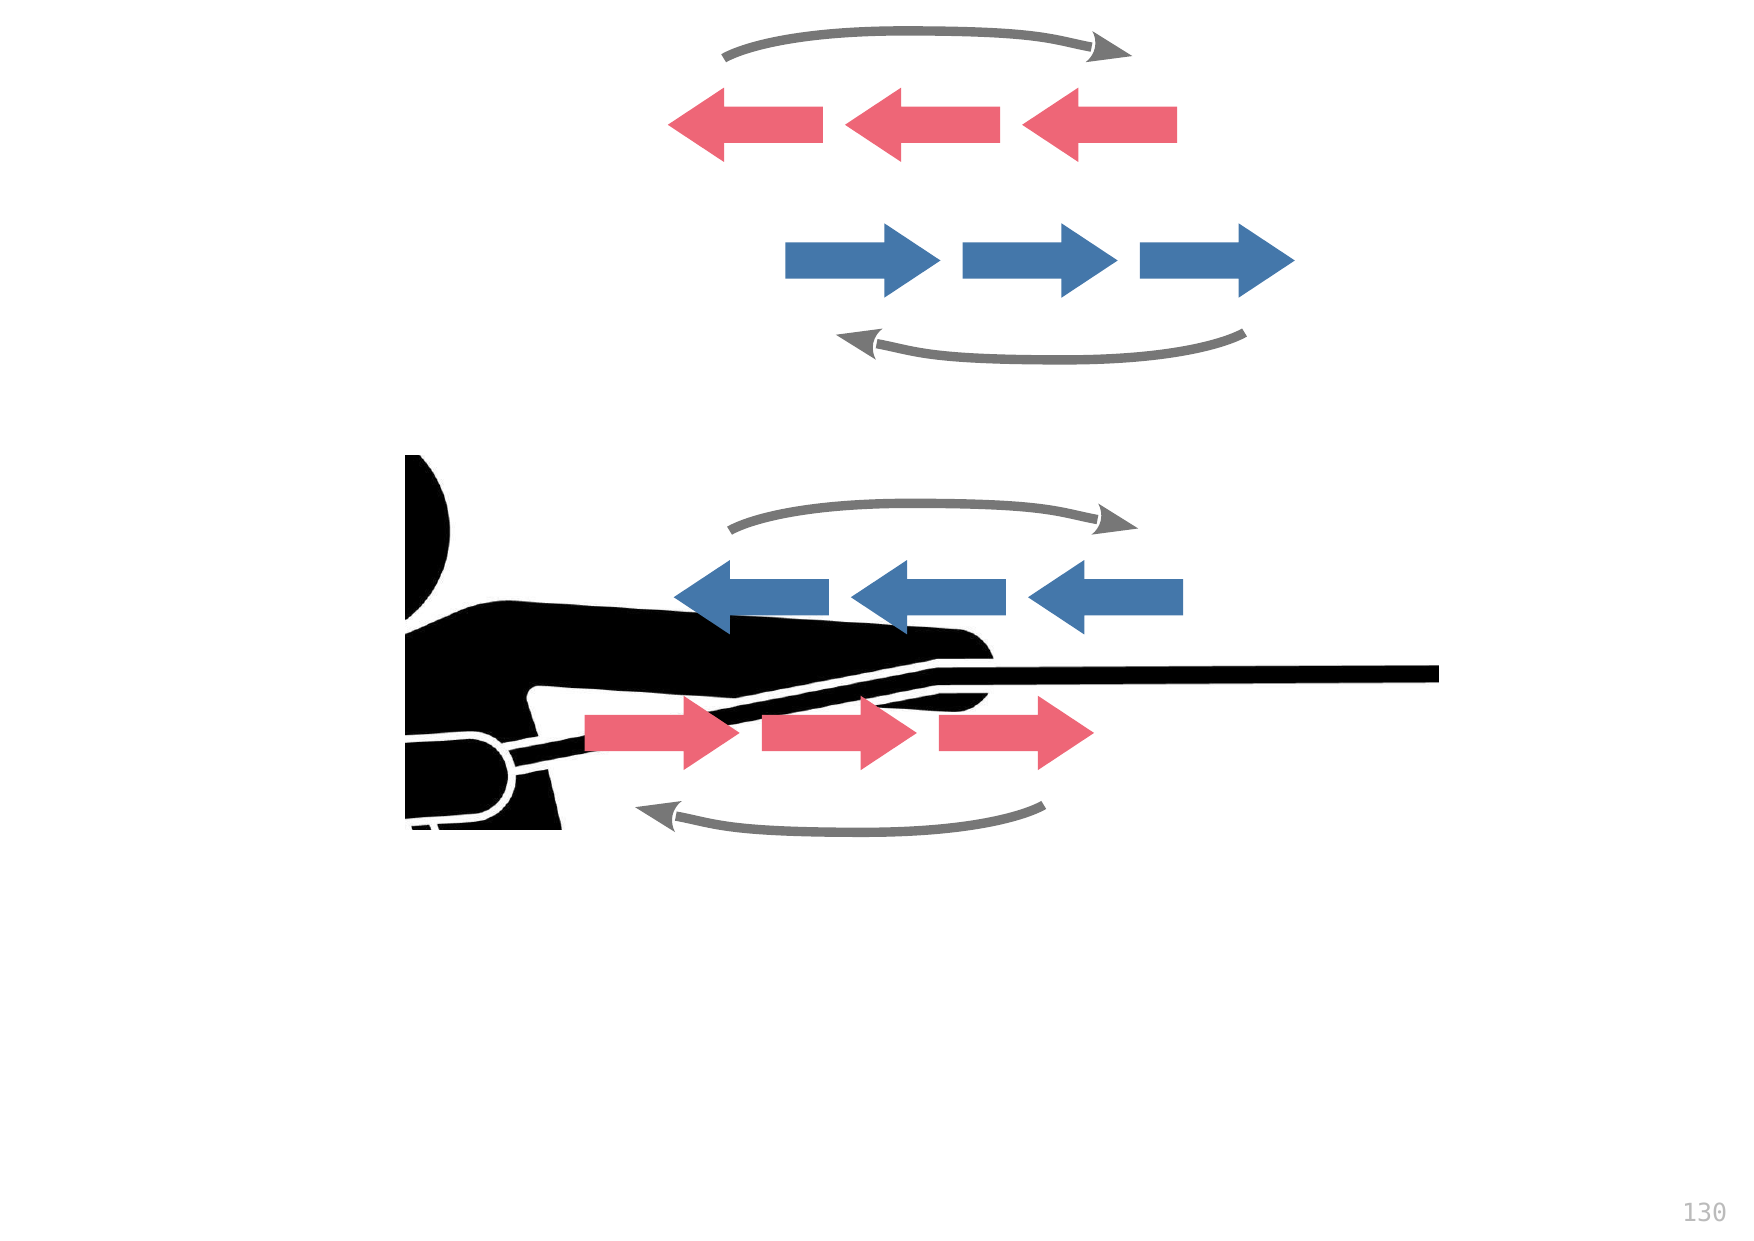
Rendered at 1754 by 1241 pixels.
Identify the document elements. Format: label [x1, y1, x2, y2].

text_box [962, 223, 1118, 298]
text_box [761, 695, 917, 771]
text_box [1028, 560, 1184, 635]
text_box [844, 87, 1001, 162]
text_box [1022, 87, 1178, 162]
text_box [785, 223, 941, 298]
picture [405, 455, 1439, 830]
text_box [584, 695, 740, 771]
text_box [1139, 223, 1295, 298]
text_box [850, 560, 1006, 635]
text_box [938, 695, 1095, 771]
text_box [667, 87, 823, 162]
text_box [673, 560, 829, 635]
